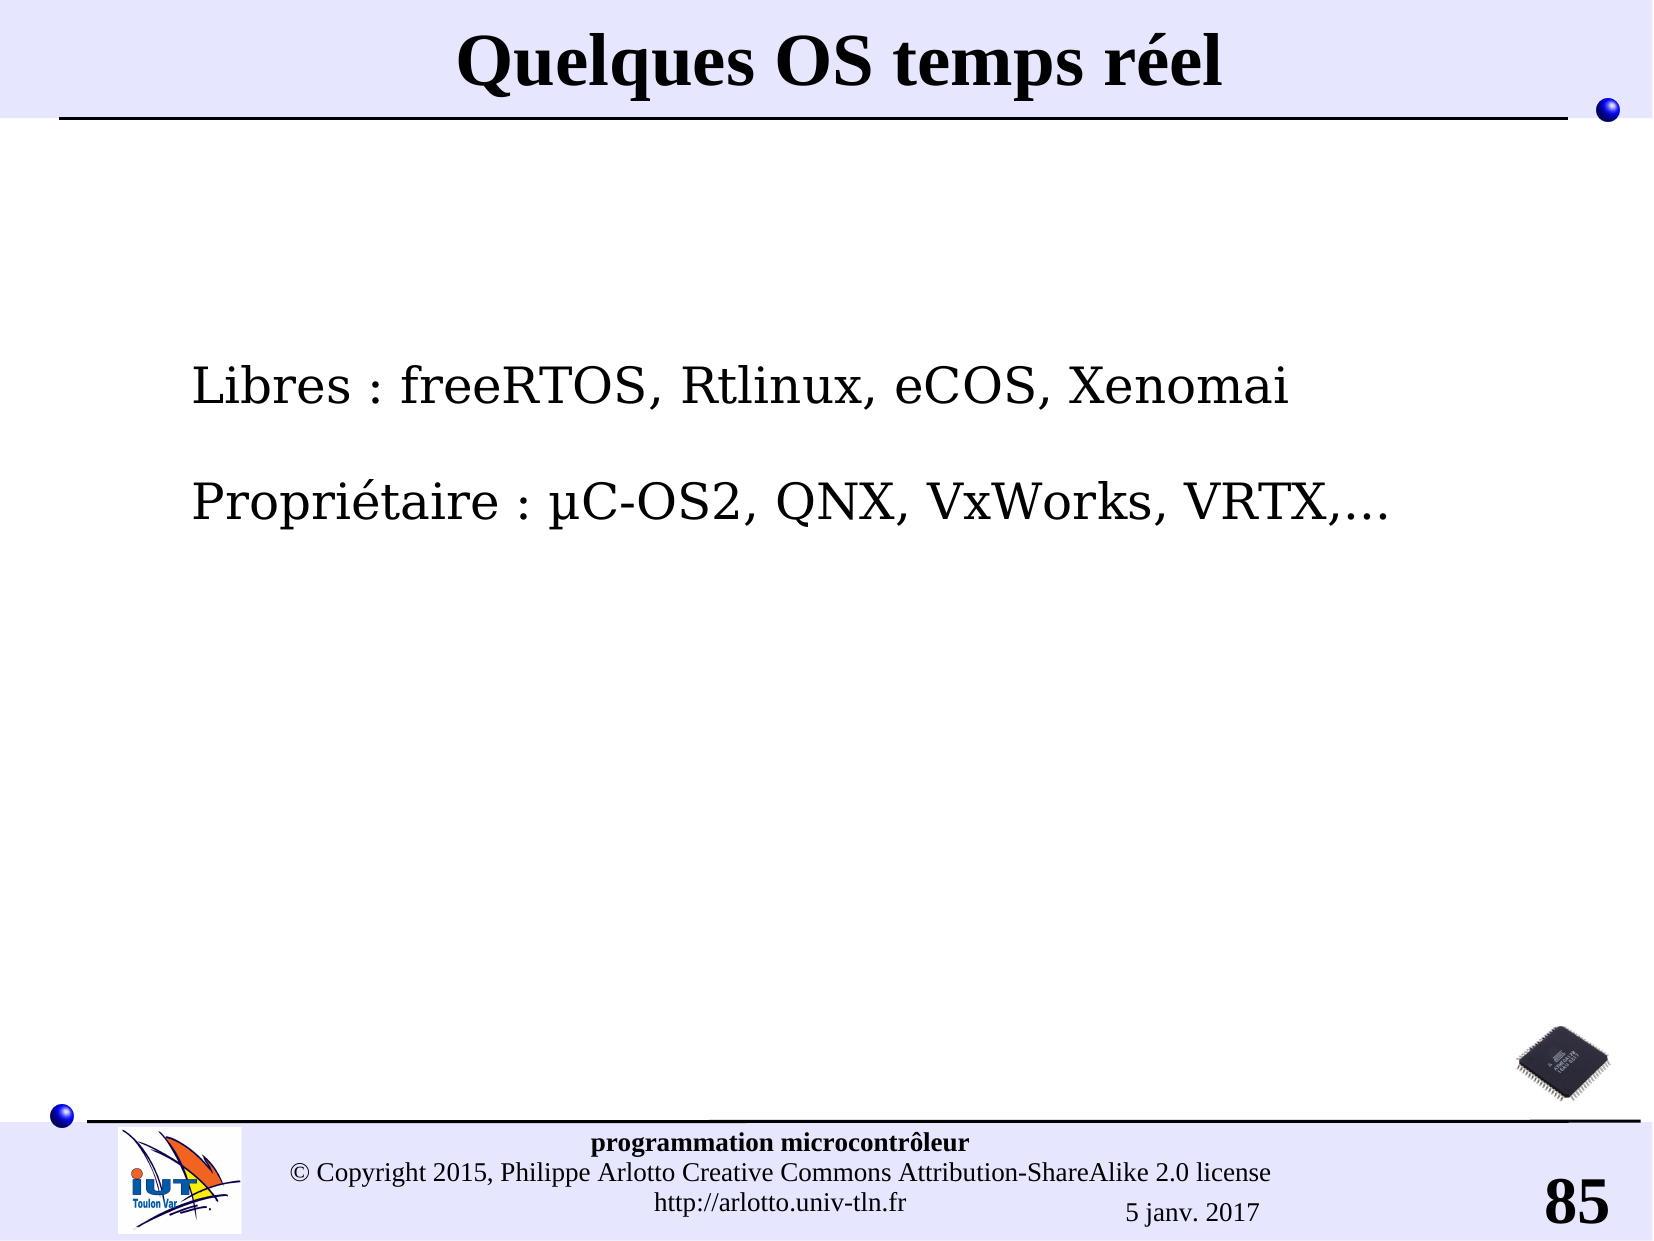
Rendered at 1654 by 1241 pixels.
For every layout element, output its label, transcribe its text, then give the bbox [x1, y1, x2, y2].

title Quelques OS temps réel [95, 11, 1585, 110]
text_box Libres : freeRTOS, Rtlinux, eCOS, Xenomai Propriétaire : µC-OS2, QNX, VxWorks, VRTX,... [191, 356, 1404, 591]
picture [1505, 1003, 1625, 1119]
